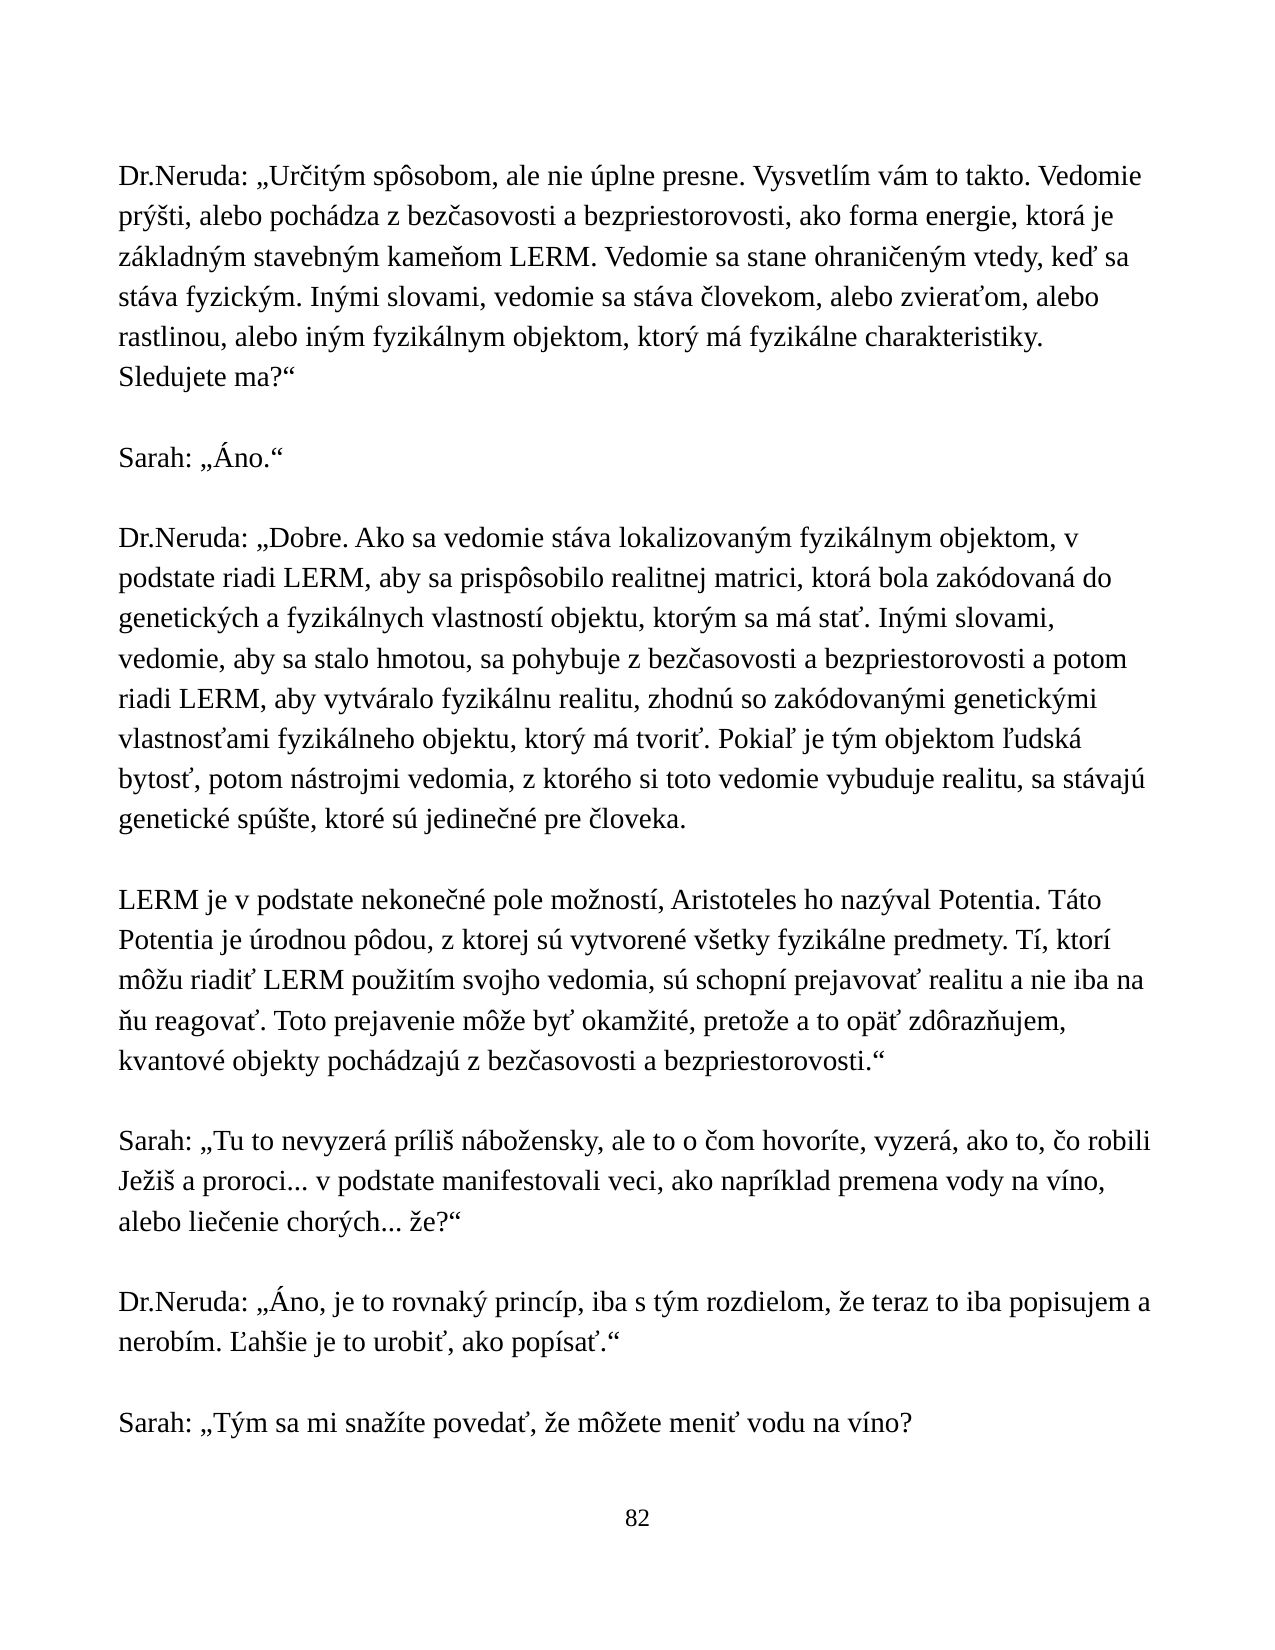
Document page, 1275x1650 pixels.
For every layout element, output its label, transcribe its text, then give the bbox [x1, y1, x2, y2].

text Dr.Neruda: „Určitým spôsobom, ale nie úplne presne. Vysvetlím vám to takto. Vedomie prýšti, alebo pochádza z bezčasovosti a bezpriestorovosti, ako forma energie, ktorá je základným stavebným kameňom LERM. Vedomie sa stane ohraničeným vtedy, keď sa stáva fyzickým. Inými slovami, vedomie sa stáva človekom, alebo zvieraťom, alebo rastlinou, alebo iným fyzikálnym objektom, ktorý má fyzikálne charakteristiky. Sledujete ma?“ Sarah: „Áno.“ Dr.Neruda: „Dobre. Ako sa vedomie stáva lokalizovaným fyzikálnym objektom, v podstate riadi LERM, aby sa prispôsobilo realitnej matrici, ktorá bola zakódovaná do genetických a fyzikálnych vlastností objektu, ktorým sa má stať. Inými slovami, vedomie, aby sa stalo hmotou, sa pohybuje z bezčasovosti a bezpriestorovosti a potom riadi LERM, aby vytváralo fyzikálnu realitu, zhodnú so zakódovanými genetickými vlastnosťami fyzikálneho objektu, ktorý má tvoriť. Pokiaľ je tým objektom ľudská bytosť, potom nástrojmi vedomia, z ktorého si toto vedomie vybuduje realitu, sa stávajú genetické spúšte, ktoré sú jedinečné pre človeka. LERM je v podstate nekonečné pole možností, Aristoteles ho nazýval Potentia. Táto Potentia je úrodnou pôdou, z ktorej sú vytvorené všetky fyzikálne predmety. Tí, ktorí môžu riadiť LERM použitím svojho vedomia, sú schopní prejavovať realitu a nie iba na ňu reagovať. Toto prejavenie môže byť okamžité, pretože a to opäť zdôrazňujem, kvantové objekty pochádzajú z bezčasovosti a bezpriestorovosti.“ Sarah: „Tu to nevyzerá príliš nábožensky, ale to o čom hovoríte, vyzerá, ako to, čo robili Ježiš a proroci... v podstate manifestovali veci, ako napríklad premena vody na víno, alebo liečenie chorých... že?“ Dr.Neruda: „Áno, je to rovnaký princíp, iba s tým rozdielom, že teraz to iba popisujem a nerobím. Ľahšie je to urobiť, ako popísať.“ Sarah: „Tým sa mi snažíte povedať, že môžete meniť vodu na víno? [118, 118, 1157, 1438]
